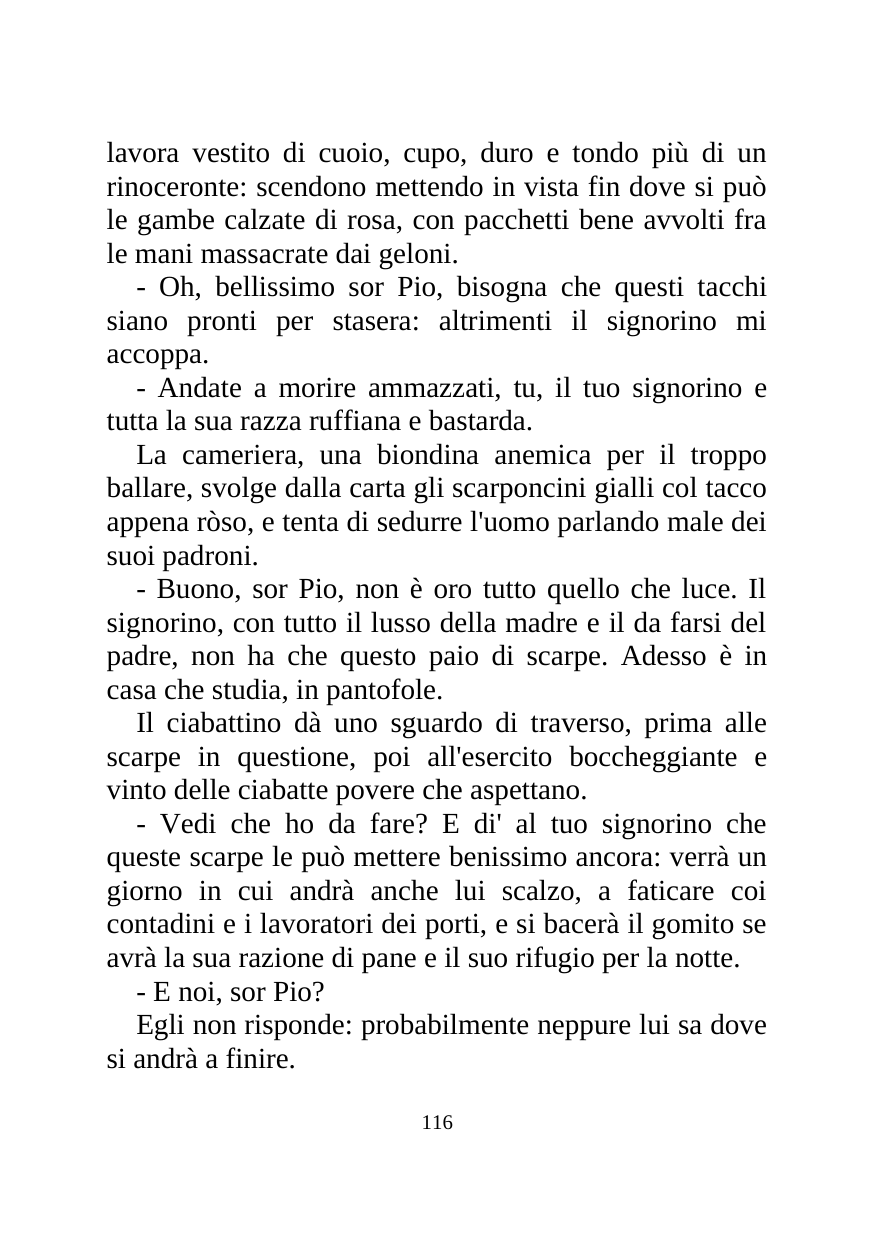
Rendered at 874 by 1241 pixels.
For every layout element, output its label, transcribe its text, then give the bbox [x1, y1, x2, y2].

text Il ciabattino dà uno sguardo di traverso, prima alle scarpe in questione, poi all'esercito boccheggiante e vinto delle ciabatte povere che aspettano. [106, 705, 768, 806]
text - Oh, bellissimo sor Pio, bisogna che questi tacchi siano pronti per stasera: altrimenti il signorino mi accoppa. [106, 269, 768, 370]
text lavora vestito di cuoio, cupo, duro e tondo più di un rinoceronte: scendono mettendo in vista fin dove si può le gambe calzate di rosa, con pacchetti bene avvolti fra le mani massacrate dai geloni. [106, 135, 768, 269]
text - Buono, sor Pio, non è oro tutto quello che luce. Il signorino, con tutto il lusso della madre e il da farsi del padre, non ha che questo paio di scarpe. Adesso è in casa che studia, in pantofole. [106, 571, 768, 705]
text - Vedi che ho da fare? E di' al tuo signorino che queste scarpe le può mettere benissimo ancora: verrà un giorno in cui andrà anche lui scalzo, a faticare coi contadini e i lavoratori dei porti, e si bacerà il gomito se avrà la sua razione di pane e il suo rifugio per la notte. [106, 806, 768, 974]
text - Andate a morire ammazzati, tu, il tuo signorino e tutta la sua razza ruffiana e bastarda. [106, 370, 768, 437]
text La cameriera, una biondina anemica per il troppo ballare, svolge dalla carta gli scarponcini gialli col tacco appena ròso, e tenta di sedurre l'uomo parlando male dei suoi padroni. [106, 437, 768, 571]
text Egli non risponde: probabilmente neppure lui sa dove si andrà a finire. [106, 1007, 768, 1074]
text - E noi, sor Pio? [106, 974, 768, 1007]
